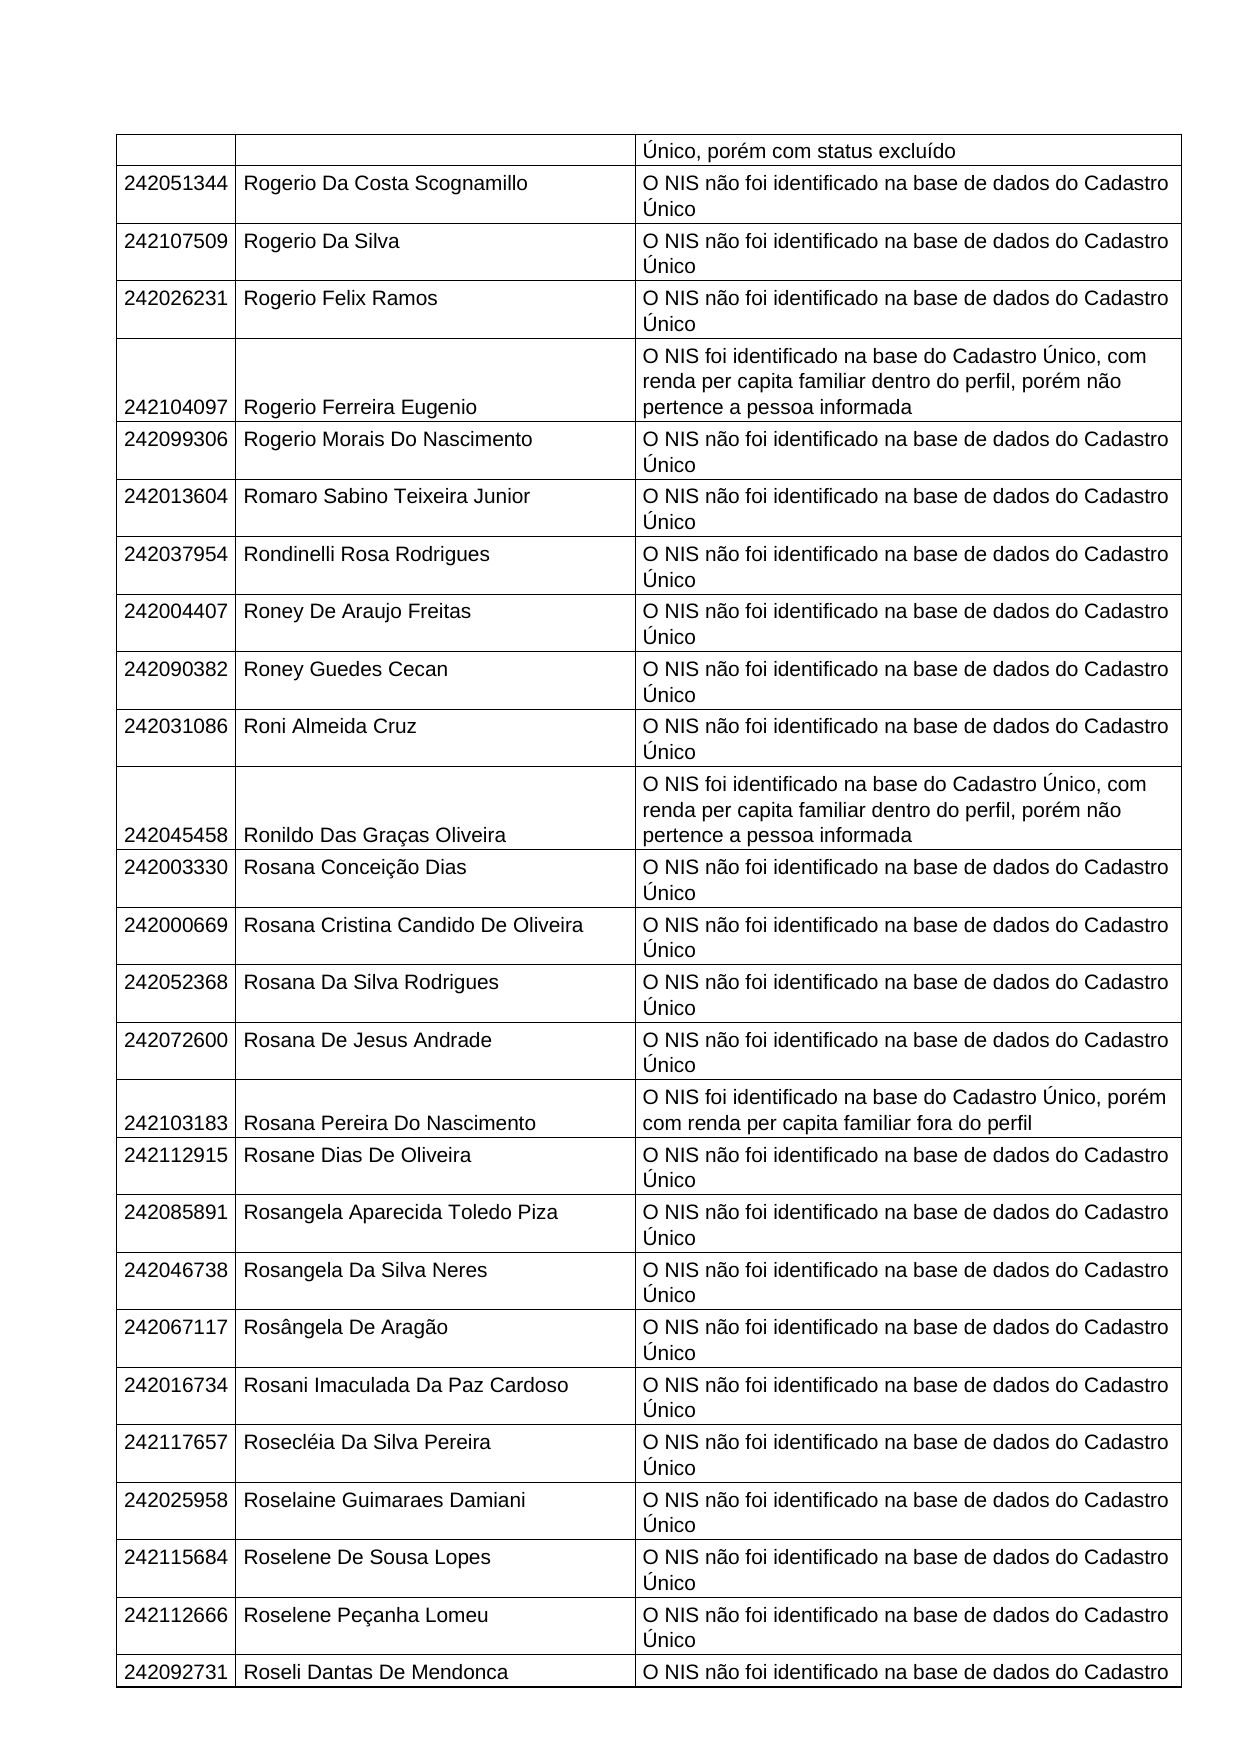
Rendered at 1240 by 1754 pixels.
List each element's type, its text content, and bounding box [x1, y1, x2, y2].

table_cell 242112915 [117, 1138, 235, 1194]
table_cell O NIS não foi identificado na base de dados do Cadastro Único [636, 1368, 1181, 1424]
table_cell 242000669 [117, 908, 235, 964]
table_cell O NIS não foi identificado na base de dados do Cadastro Único [636, 422, 1181, 478]
table_cell O NIS não foi identificado na base de dados do Cadastro Único [636, 224, 1181, 280]
table_cell O NIS não foi identificado na base de dados do Cadastro Único [636, 281, 1181, 338]
table_cell Rosângela De Aragão [236, 1310, 635, 1367]
table_cell 242052368 [117, 965, 235, 1022]
table_cell Rogerio Morais Do Nascimento [236, 422, 635, 478]
table_cell O NIS não foi identificado na base de dados do Cadastro Único [636, 710, 1181, 766]
table_cell O NIS não foi identificado na base de dados do Cadastro Único [636, 1540, 1181, 1597]
table_cell O NIS não foi identificado na base de dados do Cadastro Único [636, 480, 1181, 536]
table_cell O NIS não foi identificado na base de dados do Cadastro Único [636, 1425, 1181, 1482]
table_cell 242013604 [117, 480, 235, 536]
table_cell Rosana De Jesus Andrade [236, 1023, 635, 1079]
table_cell 242004407 [117, 595, 235, 651]
table_cell Roselaine Guimaraes Damiani [236, 1483, 635, 1539]
table_cell O NIS não foi identificado na base de dados do Cadastro Único [636, 595, 1181, 651]
table_cell Rosangela Aparecida Toledo Piza [236, 1195, 635, 1252]
table_cell 242016734 [117, 1368, 235, 1424]
table_cell Roselene Peçanha Lomeu [236, 1598, 635, 1654]
table_cell Rosana Conceição Dias [236, 850, 635, 907]
table_cell 242092731 [117, 1655, 235, 1686]
table_cell 242117657 [117, 1425, 235, 1482]
table_cell 242090382 [117, 652, 235, 708]
table_cell O NIS não foi identificado na base de dados do Cadastro Único [636, 1195, 1181, 1252]
table_cell 242104097 [117, 339, 235, 421]
table_cell 242026231 [117, 281, 235, 338]
table_cell O NIS não foi identificado na base de dados do Cadastro Único [636, 850, 1181, 907]
table_cell O NIS foi identificado na base do Cadastro Único, com renda per capita familiar dentro do perfil, porém não pertence a pessoa informada [636, 767, 1181, 849]
table_cell Rosana Da Silva Rodrigues [236, 965, 635, 1022]
table_cell 242103183 [117, 1080, 235, 1137]
table_cell O NIS não foi identificado na base de dados do Cadastro Único [636, 1483, 1181, 1539]
table_cell Rosangela Da Silva Neres [236, 1253, 635, 1309]
table_cell O NIS não foi identificado na base de dados do Cadastro [636, 1655, 1181, 1686]
table_cell Roney Guedes Cecan [236, 652, 635, 708]
table_cell 242031086 [117, 710, 235, 766]
table_cell Rosecléia Da Silva Pereira [236, 1425, 635, 1482]
table_cell 242115684 [117, 1540, 235, 1597]
table_cell 242037954 [117, 537, 235, 593]
table_cell O NIS não foi identificado na base de dados do Cadastro Único [636, 1310, 1181, 1367]
table_cell 242025958 [117, 1483, 235, 1539]
table_cell O NIS não foi identificado na base de dados do Cadastro Único [636, 965, 1181, 1022]
table_cell Rogerio Da Costa Scognamillo [236, 166, 635, 223]
table_cell [236, 135, 635, 165]
table_cell O NIS não foi identificado na base de dados do Cadastro Único [636, 1023, 1181, 1079]
table_cell 242045458 [117, 767, 235, 849]
table_cell O NIS não foi identificado na base de dados do Cadastro Único [636, 1598, 1181, 1654]
table_cell O NIS foi identificado na base do Cadastro Único, com renda per capita familiar dentro do perfil, porém não pertence a pessoa informada [636, 339, 1181, 421]
table_cell 242112666 [117, 1598, 235, 1654]
table_cell Rogerio Ferreira Eugenio [236, 339, 635, 421]
table_cell 242072600 [117, 1023, 235, 1079]
table_cell O NIS foi identificado na base do Cadastro Único, porém com renda per capita familiar fora do perfil [636, 1080, 1181, 1137]
table_cell Romaro Sabino Teixeira Junior [236, 480, 635, 536]
table_cell Roney De Araujo Freitas [236, 595, 635, 651]
table_cell Roselene De Sousa Lopes [236, 1540, 635, 1597]
table_cell 242085891 [117, 1195, 235, 1252]
table_cell 242051344 [117, 166, 235, 223]
table_cell Rosane Dias De Oliveira [236, 1138, 635, 1194]
table_cell O NIS não foi identificado na base de dados do Cadastro Único [636, 652, 1181, 708]
table_cell Roni Almeida Cruz [236, 710, 635, 766]
table_cell O NIS não foi identificado na base de dados do Cadastro Único [636, 1253, 1181, 1309]
table_cell Rondinelli Rosa Rodrigues [236, 537, 635, 593]
table_cell Único, porém com status excluído [636, 135, 1181, 165]
table_cell O NIS não foi identificado na base de dados do Cadastro Único [636, 908, 1181, 964]
table_cell 242003330 [117, 850, 235, 907]
table_cell Roseli Dantas De Mendonca [236, 1655, 635, 1686]
table_cell Rosana Cristina Candido De Oliveira [236, 908, 635, 964]
table_cell 242099306 [117, 422, 235, 478]
table_cell Rosani Imaculada Da Paz Cardoso [236, 1368, 635, 1424]
table_cell O NIS não foi identificado na base de dados do Cadastro Único [636, 537, 1181, 593]
table_cell O NIS não foi identificado na base de dados do Cadastro Único [636, 166, 1181, 223]
table_cell [117, 135, 235, 165]
table_cell 242067117 [117, 1310, 235, 1367]
table_cell Rosana Pereira Do Nascimento [236, 1080, 635, 1137]
table_cell Ronildo Das Graças Oliveira [236, 767, 635, 849]
table_cell O NIS não foi identificado na base de dados do Cadastro Único [636, 1138, 1181, 1194]
table_cell Rogerio Da Silva [236, 224, 635, 280]
table_cell Rogerio Felix Ramos [236, 281, 635, 338]
table_cell 242046738 [117, 1253, 235, 1309]
table_cell 242107509 [117, 224, 235, 280]
